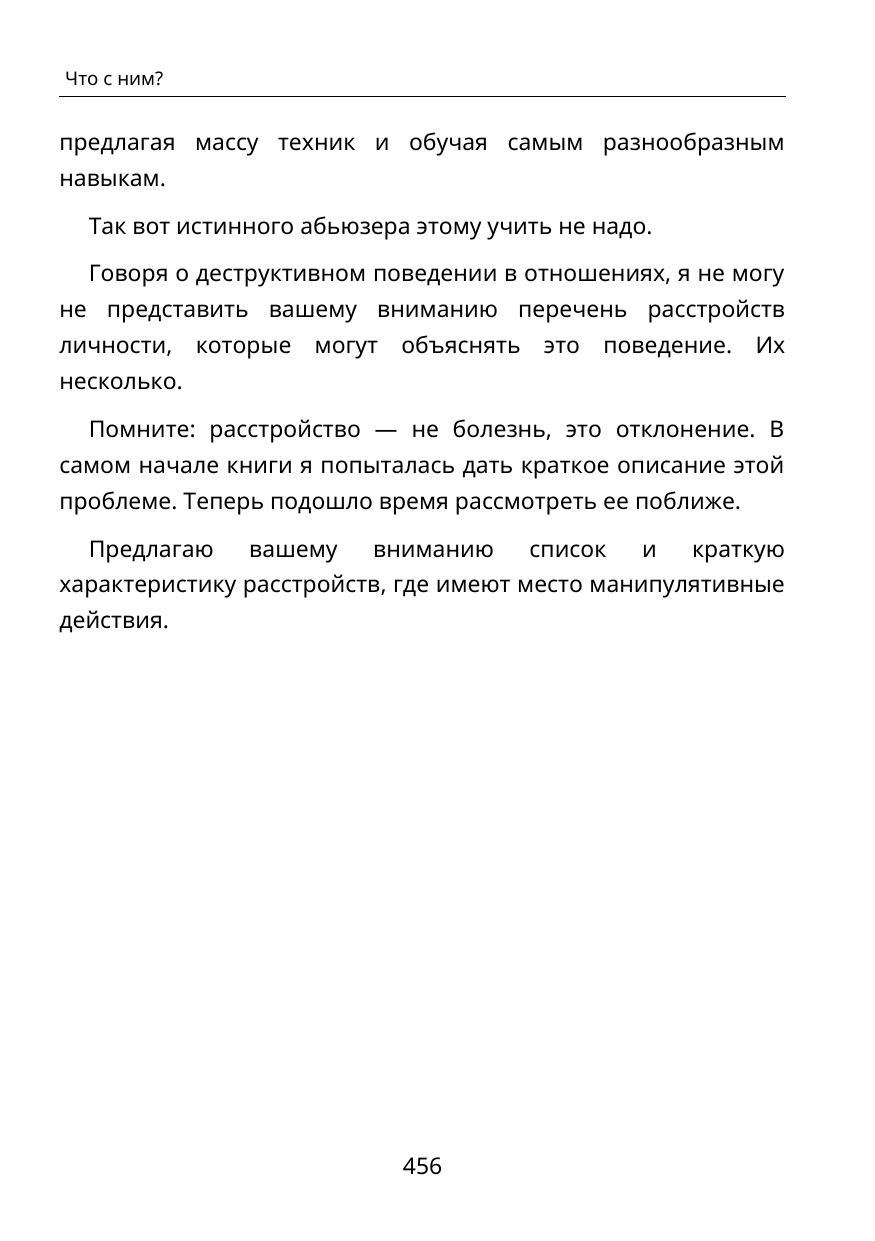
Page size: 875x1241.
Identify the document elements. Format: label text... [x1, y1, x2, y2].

text Говоря о деструктивном поведении в отношениях, я не могу не представить вашему вниманию перечень расстройств личности, которые могут объяснять это поведение. Их несколько. [59, 257, 786, 396]
text Предлагаю вашему вниманию список и краткую характеристику расстройств, где имеют место манипулятивные действия. [59, 532, 786, 636]
text Помните: расстройство — не болезнь, это отклонение. В самом начале книги я попыталась дать краткое описание этой проблеме. Теперь подошло время рассмотреть ее поближе. [59, 413, 786, 516]
text предлагая массу техник и обучая самым разнообразным навыкам. [59, 126, 786, 193]
text Так вот истинного абьюзера этому учить не надо. [59, 210, 786, 241]
